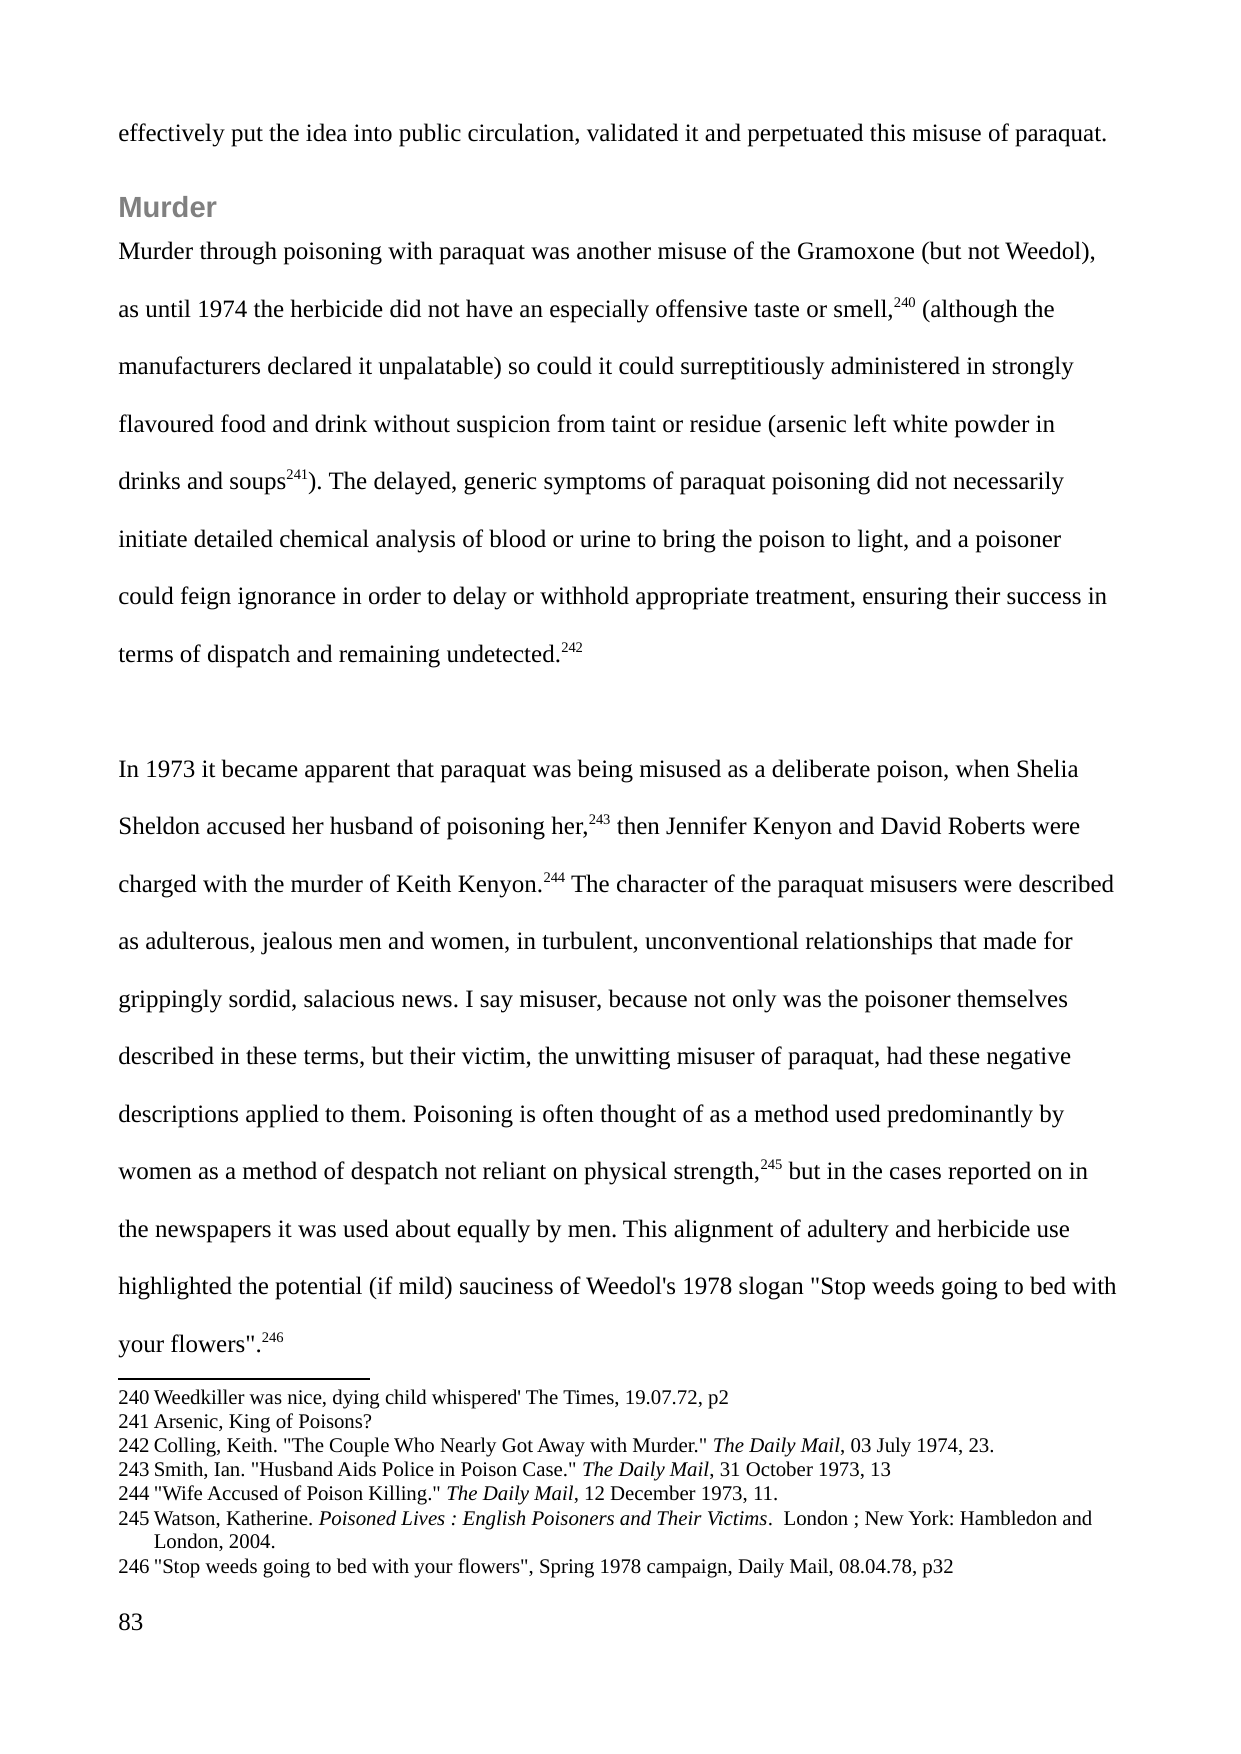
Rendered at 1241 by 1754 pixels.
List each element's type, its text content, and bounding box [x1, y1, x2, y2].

text Arsenic, King of Poisons? [118, 1409, 1122, 1433]
text Colling, Keith. "The Couple Who Nearly Got Away with Murder." The Daily Mail, 03 July 1974, 23. [118, 1433, 1122, 1457]
text In 1973 it became apparent that paraquat was being misused as a deliberate poison, when Shelia Sheldon accused her husband of poisoning her, then Jennifer Kenyon and David Roberts were charged with the murder of Keith Kenyon. The character of the paraquat misusers were described as adulterous, jealous men and women, in turbulent, unconventional relationships that made for grippingly sordid, salacious news. I say misuser, because not only was the poisoner themselves described in these terms, but their victim, the unwitting misuser of paraquat, had these negative descriptions applied to them. Poisoning is often thought of as a method used predominantly by women as a method of despatch not reliant on physical strength, but in the cases reported on in the newspapers it was used about equally by men. This alignment of adultery and herbicide use highlighted the potential (if mild) sauciness of Weedol's 1978 slogan "Stop weeds going to bed with your flowers". [118, 754, 1122, 1357]
text "Stop weeds going to bed with your flowers", Spring 1978 campaign, Daily Mail, 08.04.78, p32 [118, 1553, 1122, 1578]
text Weedkiller was nice, dying child whispered' The Times, 19.07.72, p2 [118, 1385, 1122, 1409]
text Murder through poisoning with paraquat was another misuse of the Gramoxone (but not Weedol), as until 1974 the herbicide did not have an especially offensive taste or smell, (although the manufacturers declared it unpalatable) so could it could surreptitiously administered in strongly flavoured food and drink without suspicion from taint or residue (arsenic left white powder in drinks and soups). The delayed, generic symptoms of paraquat poisoning did not necessarily initiate detailed chemical analysis of blood or urine to bring the poison to light, and a poisoner could feign ignorance in order to delay or withhold appropriate treatment, ensuring their success in terms of dispatch and remaining undetected. [118, 236, 1122, 667]
text "Wife Accused of Poison Killing." The Daily Mail, 12 December 1973, 11. [118, 1481, 1122, 1505]
text Smith, Ian. "Husband Aids Police in Poison Case." The Daily Mail, 31 October 1973, 13 [118, 1457, 1122, 1481]
subtitle Murder [118, 190, 1122, 224]
text effectively put the idea into public circulation, validated it and perpetuated this misuse of paraquat. [118, 118, 1122, 147]
text Watson, Katherine. Poisoned Lives : English Poisoners and Their Victims. London ; New York: Hambledon and London, 2004. [118, 1505, 1122, 1553]
